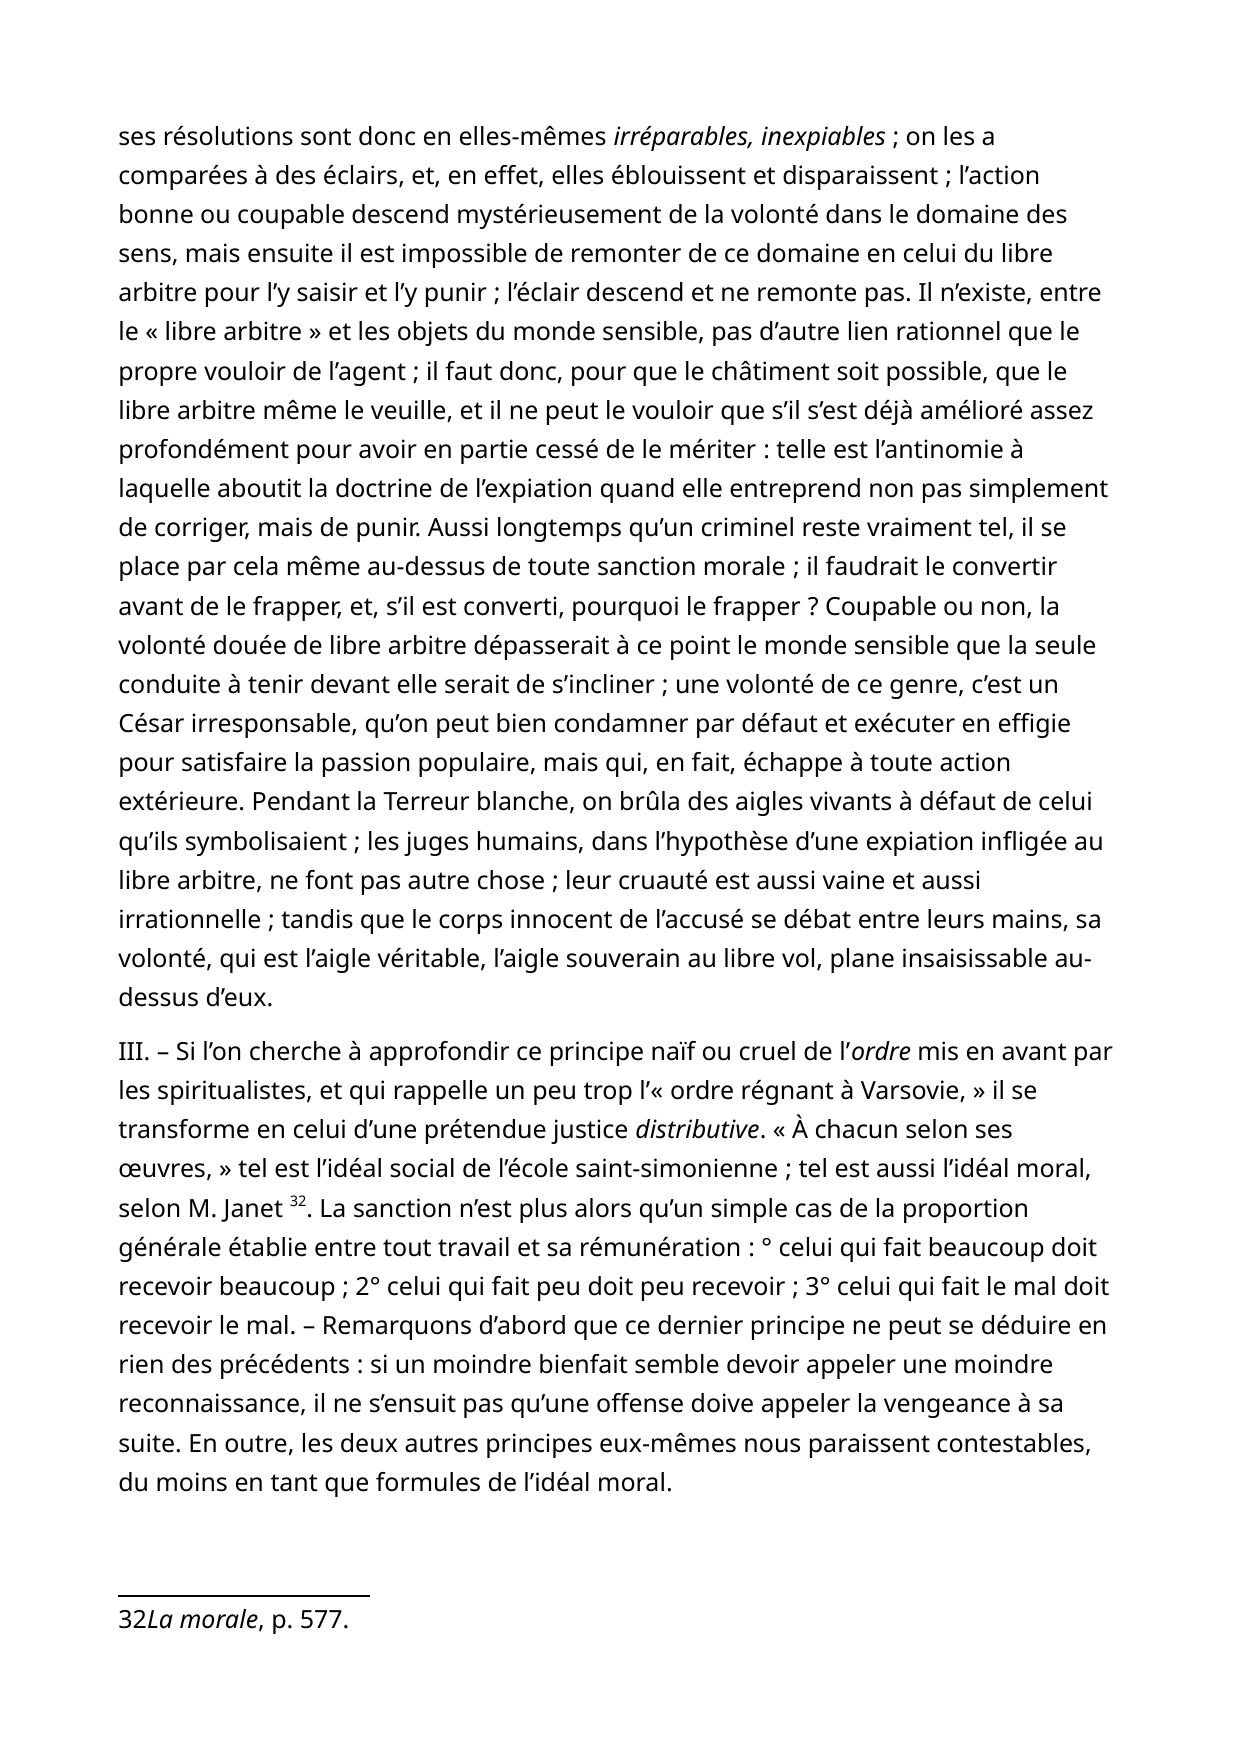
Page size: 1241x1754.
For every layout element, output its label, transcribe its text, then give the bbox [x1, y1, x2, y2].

text ses résolutions sont donc en elles-mêmes irréparables, inexpiables ; on les a comparées à des éclairs, et, en effet, elles éblouissent et disparaissent ; l’action bonne ou coupable descend mystérieusement de la volonté dans le domaine des sens, mais ensuite il est impossible de remonter de ce domaine en celui du libre arbitre pour l’y saisir et l’y punir ; l’éclair descend et ne remonte pas. Il n’existe, entre le « libre arbitre » et les objets du monde sensible, pas d’autre lien rationnel que le propre vouloir de l’agent ; il faut donc, pour que le châtiment soit possible, que le libre arbitre même le veuille, et il ne peut le vouloir que s’il s’est déjà amélioré assez profondément pour avoir en partie cessé de le mériter : telle est l’antinomie à laquelle aboutit la doctrine de l’expiation quand elle entreprend non pas simplement de corriger, mais de punir. Aussi longtemps qu’un criminel reste vraiment tel, il se place par cela même au-dessus de toute sanction morale ; il faudrait le convertir avant de le frapper, et, s’il est converti, pourquoi le frapper ? Coupable ou non, la volonté douée de libre arbitre dépasserait à ce point le monde sensible que la seule conduite à tenir devant elle serait de s’incliner ; une volonté de ce genre, c’est un César irresponsable, qu’on peut bien condamner par défaut et exécuter en effigie pour satisfaire la passion populaire, mais qui, en fait, échappe à toute action extérieure. Pendant la Terreur blanche, on brûla des aigles vivants à défaut de celui qu’ils symbolisaient ; les juges humains, dans l’hypothèse d’une expiation infligée au libre arbitre, ne font pas autre chose ; leur cruauté est aussi vaine et aussi irrationnelle ; tandis que le corps innocent de l’accusé se débat entre leurs mains, sa volonté, qui est l’aigle véritable, l’aigle souverain au libre vol, plane insaisissable au-dessus d’eux. [118, 118, 1122, 1014]
text La morale, p. 577. [118, 1602, 1122, 1636]
text III. – Si l’on cherche à approfondir ce principe naïf ou cruel de l’ordre mis en avant par les spiritualistes, et qui rappelle un peu trop l’« ordre régnant à Varsovie, » il se transforme en celui d’une prétendue justice distributive. « À chacun selon ses œuvres, » tel est l’idéal social de l’école saint-simonienne ; tel est aussi l’idéal moral, selon M. Janet . La sanction n’est plus alors qu’un simple cas de la proportion générale établie entre tout travail et sa rémunération : ° celui qui fait beaucoup doit recevoir beaucoup ; 2° celui qui fait peu doit peu recevoir ; 3° celui qui fait le mal doit recevoir le mal. – Remarquons d’abord que ce dernier principe ne peut se déduire en rien des précédents : si un moindre bienfait semble devoir appeler une moindre reconnaissance, il ne s’ensuit pas qu’une offense doive appeler la vengeance à sa suite. En outre, les deux autres principes eux-mêmes nous paraissent contestables, du moins en tant que formules de l’idéal moral. [118, 1033, 1122, 1498]
